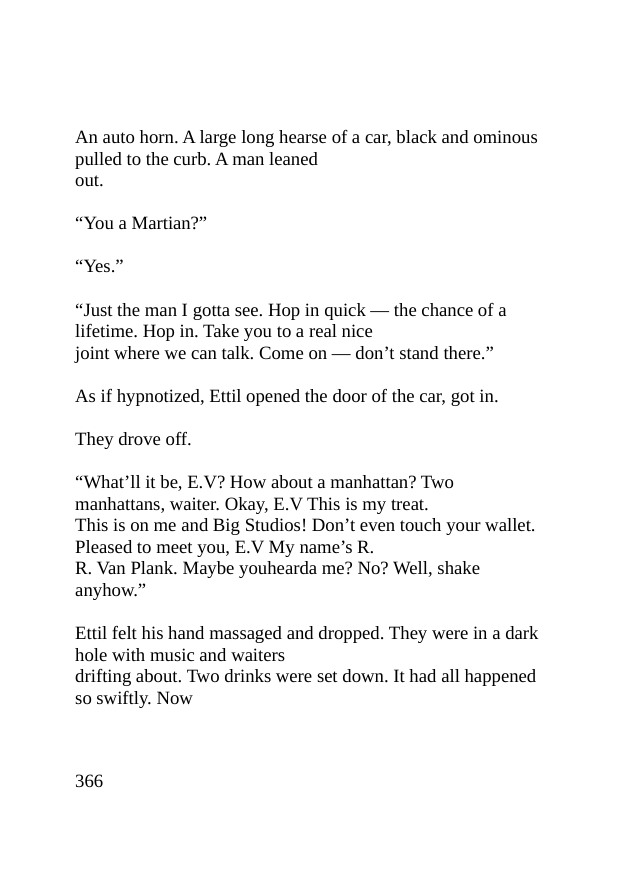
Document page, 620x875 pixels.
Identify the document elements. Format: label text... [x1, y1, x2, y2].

text An auto horn. A large long hearse of a car, black and ominous pulled to the curb. A man leaned out. “You a Martian?” “Yes.” “Just the man I gotta see. Hop in quick — the chance of a lifetime. Hop in. Take you to a real nice joint where we can talk. Come on — don’t stand there.” As if hypnotized, Ettil opened the door of the car, got in. They drove off. “What’ll it be, E.V? How about a manhattan? Two manhattans, waiter. Okay, E.V This is my treat. This is on me and Big Studios! Don’t even touch your wallet. Pleased to meet you, E.V My name’s R. R. Van Plank. Maybe youhearda me? No? Well, shake anyhow.” Ettil felt his hand massaged and dropped. They were in a dark hole with music and waiters drifting about. Two drinks were set down. It had all happened so swiftly. Now [75, 126, 544, 708]
